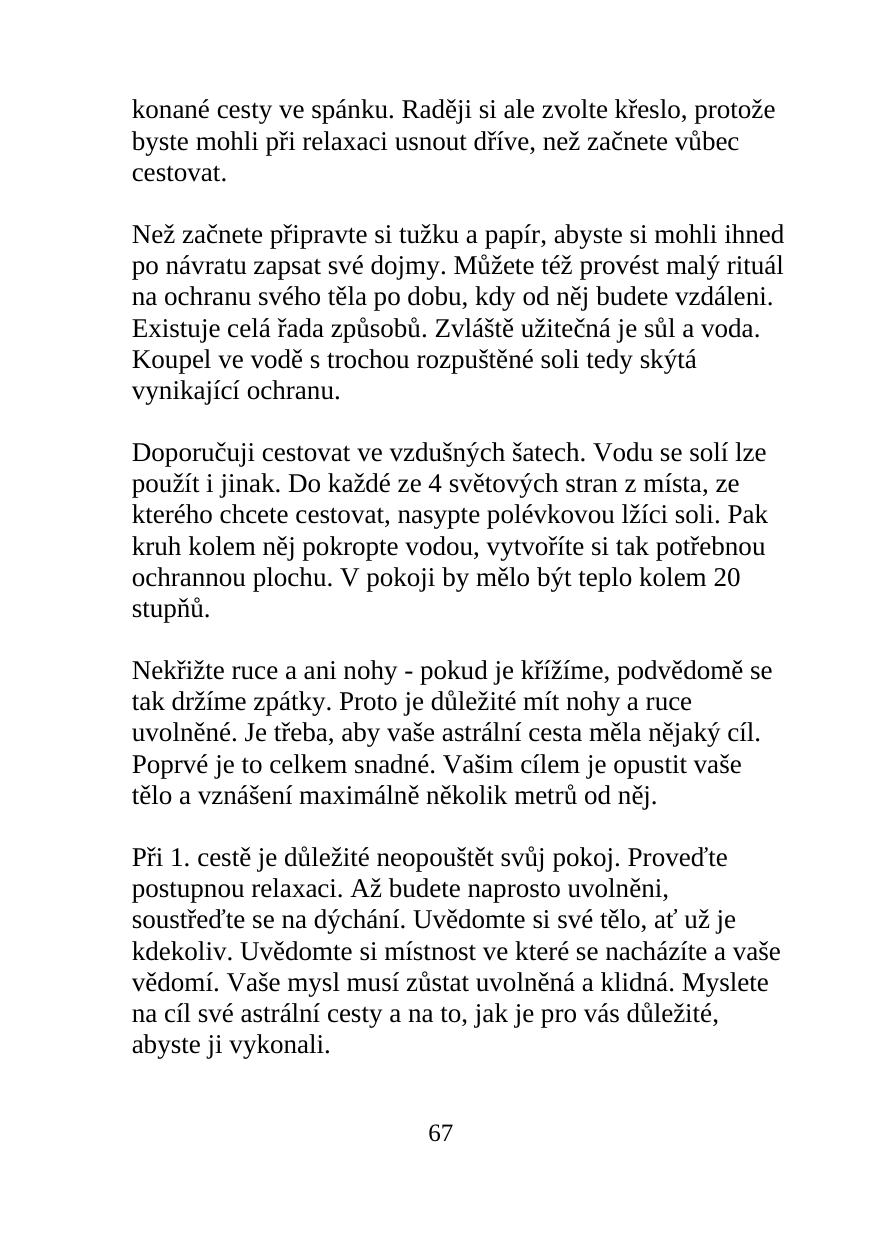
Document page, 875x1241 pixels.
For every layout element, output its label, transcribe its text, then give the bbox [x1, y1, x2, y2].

text konané cesty ve spánku. Raději si ale zvolte křeslo, protože byste mohli při relaxaci usnout dříve, než začnete vůbec cestovat. Než začnete připravte si tužku a papír, abyste si mohli ihned po návratu zapsat své dojmy. Můžete též provést malý rituál na ochranu svého těla po dobu, kdy od něj budete vzdáleni. Existuje celá řada způsobů. Zvláště užitečná je sůl a voda. Koupel ve vodě s trochou rozpuštěné soli tedy skýtá vynikající ochranu. Doporučuji cestovat ve vzdušných šatech. Vodu se solí lze použít i jinak. Do každé ze 4 světových stran z místa, ze kterého chcete cestovat, nasypte polévkovou lžíci soli. Pak kruh kolem něj pokropte vodou, vytvoříte si tak potřebnou ochrannou plochu. V pokoji by mělo být teplo kolem 20 stupňů. Nekřižte ruce a ani nohy - pokud je křížíme, podvědomě se tak držíme zpátky. Proto je důležité mít nohy a ruce uvolněné. Je třeba, aby vaše astrální cesta měla nějaký cíl. Poprvé je to celkem snadné. Vašim cílem je opustit vaše tělo a vznášení maximálně několik metrů od něj. Při 1. cestě je důležité neopouštět svůj pokoj. Proveďte postupnou relaxaci. Až budete naprosto uvolněni, soustřeďte se na dýchání. Uvědomte si své tělo, ať už je kdekoliv. Uvědomte si místnost ve které se nacházíte a vaše vědomí. Vaše mysl musí zůstat uvolněná a klidná. Myslete na cíl své astrální cesty a na to, jak je pro vás důležité, abyste ji vykonali. [132, 94, 787, 1059]
